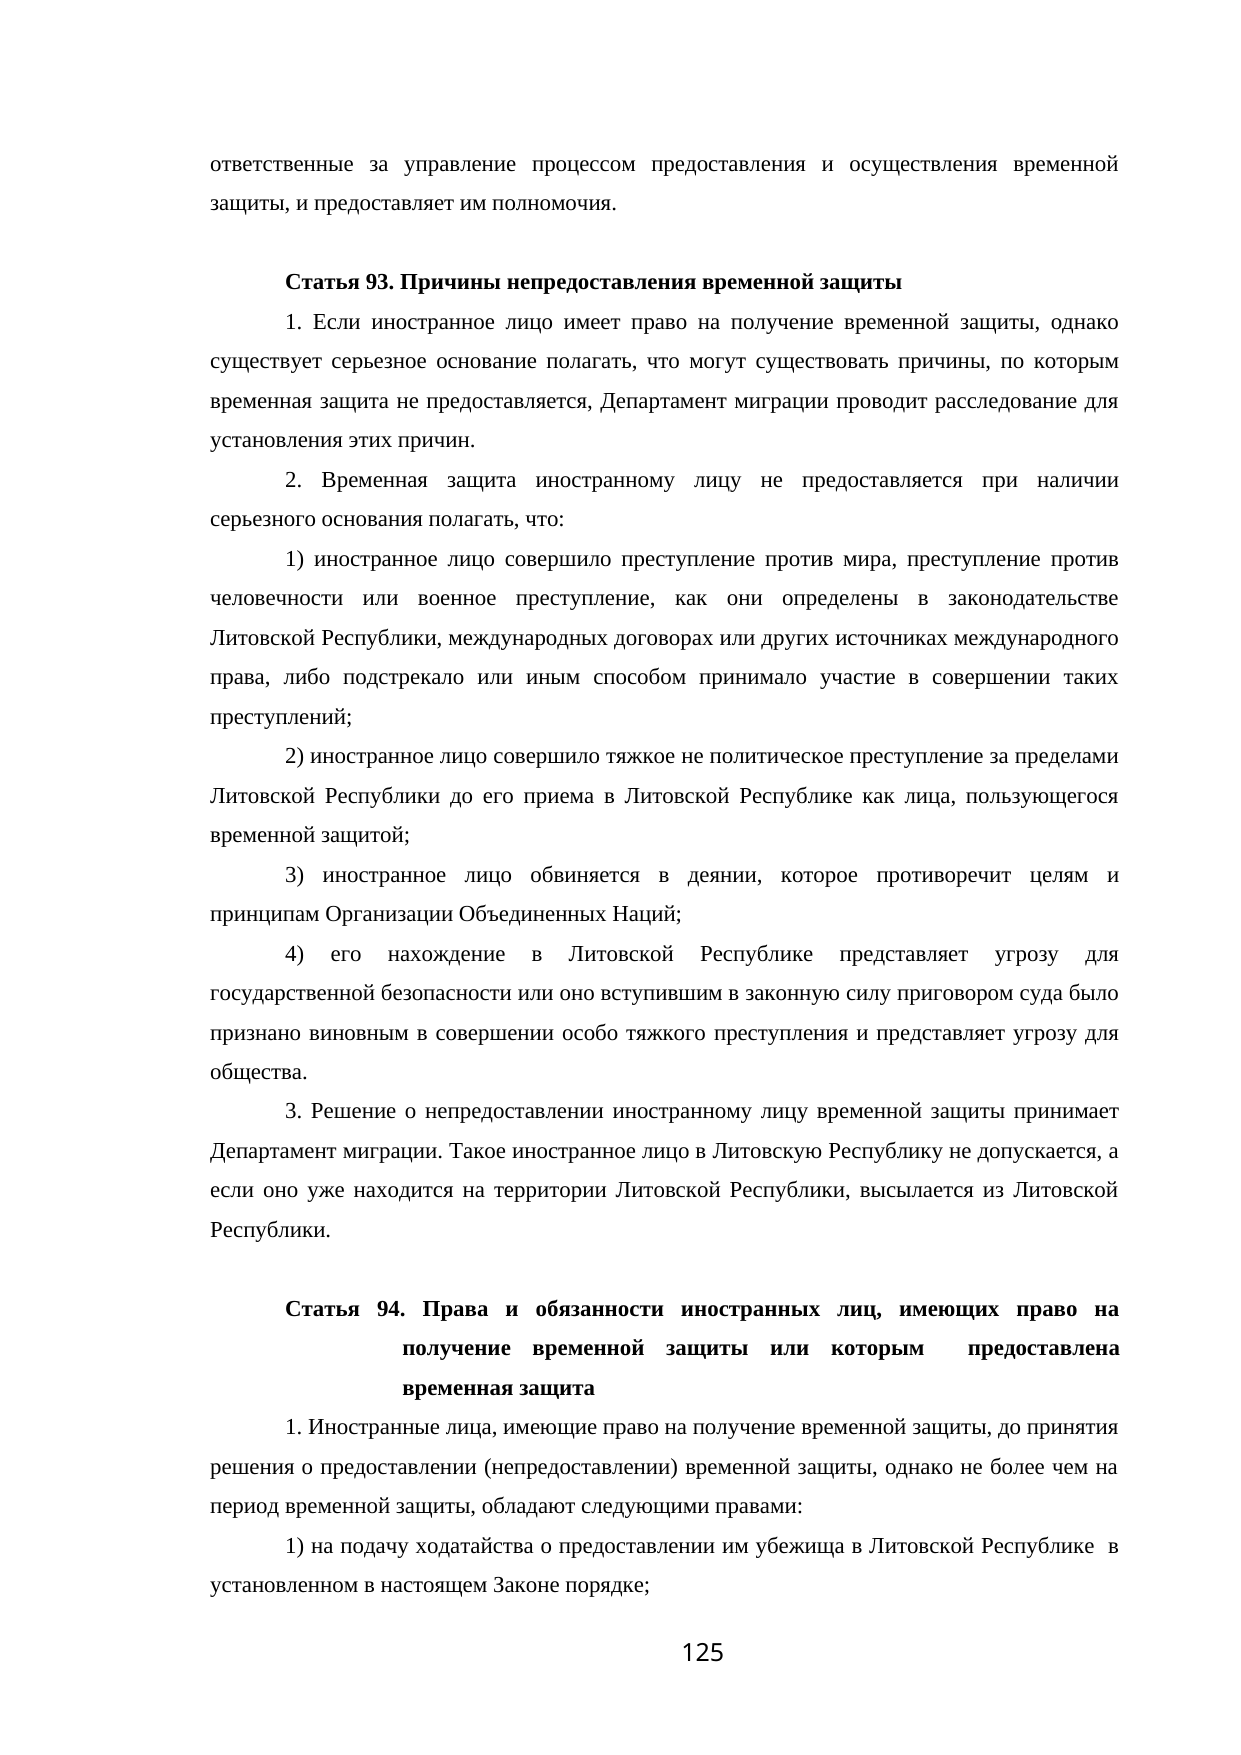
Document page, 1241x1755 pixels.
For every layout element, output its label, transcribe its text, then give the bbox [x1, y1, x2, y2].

text 1) иностранное лицо совершило преступление против мира, преступление против человечности или военное преступление, как они определены в законодательстве Литовской Республики, международных договорах или других источниках международного права, либо подстрекало или иным способом принимало участие в совершении таких преступлений; [210, 545, 1120, 729]
text 3. Решение о непредоставлении иностранному лицу временной защиты принимает Департамент миграции. Такое иностранное лицо в Литовскую Республику не допускается, а если оно уже находится на территории Литовской Республики, высылается из Литовской Республики. [210, 1097, 1120, 1242]
text ответственные за управление процессом предоставления и осуществления временной защиты, и предоставляет им полномочия. [210, 150, 1120, 216]
text Статья 93. Причины непредоставления временной защиты [210, 268, 1120, 295]
text 1) на подачу ходатайства о предоставлении им убежища в Литовской Республике в установленном в настоящем Законе порядке; [210, 1532, 1120, 1598]
text 1. Если иностранное лицо имеет право на получение временной защиты, однако существует серьезное основание полагать, что могут существовать причины, по которым временная защита не предоставляется, Департамент миграции проводит расследование для установления этих причин. [210, 308, 1120, 453]
text 3) иностранное лицо обвиняется в деянии, которое противоречит целям и принципам Организации Объединенных Наций; [210, 861, 1120, 926]
text 2. Временная защита иностранному лицу не предоставляется при наличии серьезного основания полагать, что: [210, 466, 1120, 532]
text Статья 94. Права и обязанности иностранных лиц, имеющих право на получение временной защиты или которым предоставлена временная защита [285, 1295, 1120, 1400]
text 4) его нахождение в Литовской Республике представляет угрозу для государственной безопасности или оно вступившим в законную силу приговором суда было признано виновным в совершении особо тяжкого преступления и представляет угрозу для общества. [210, 939, 1120, 1084]
text 2) иностранное лицо совершило тяжкое не политическое преступление за пределами Литовской Республики до его приема в Литовской Республике как лица, пользующегося временной защитой; [210, 742, 1120, 847]
text 1. Иностранные лица, имеющие право на получение временной защиты, до принятия решения о предоставлении (непредоставлении) временной защиты, однако не более чем на период временной защиты, обладают следующими правами: [210, 1413, 1120, 1519]
